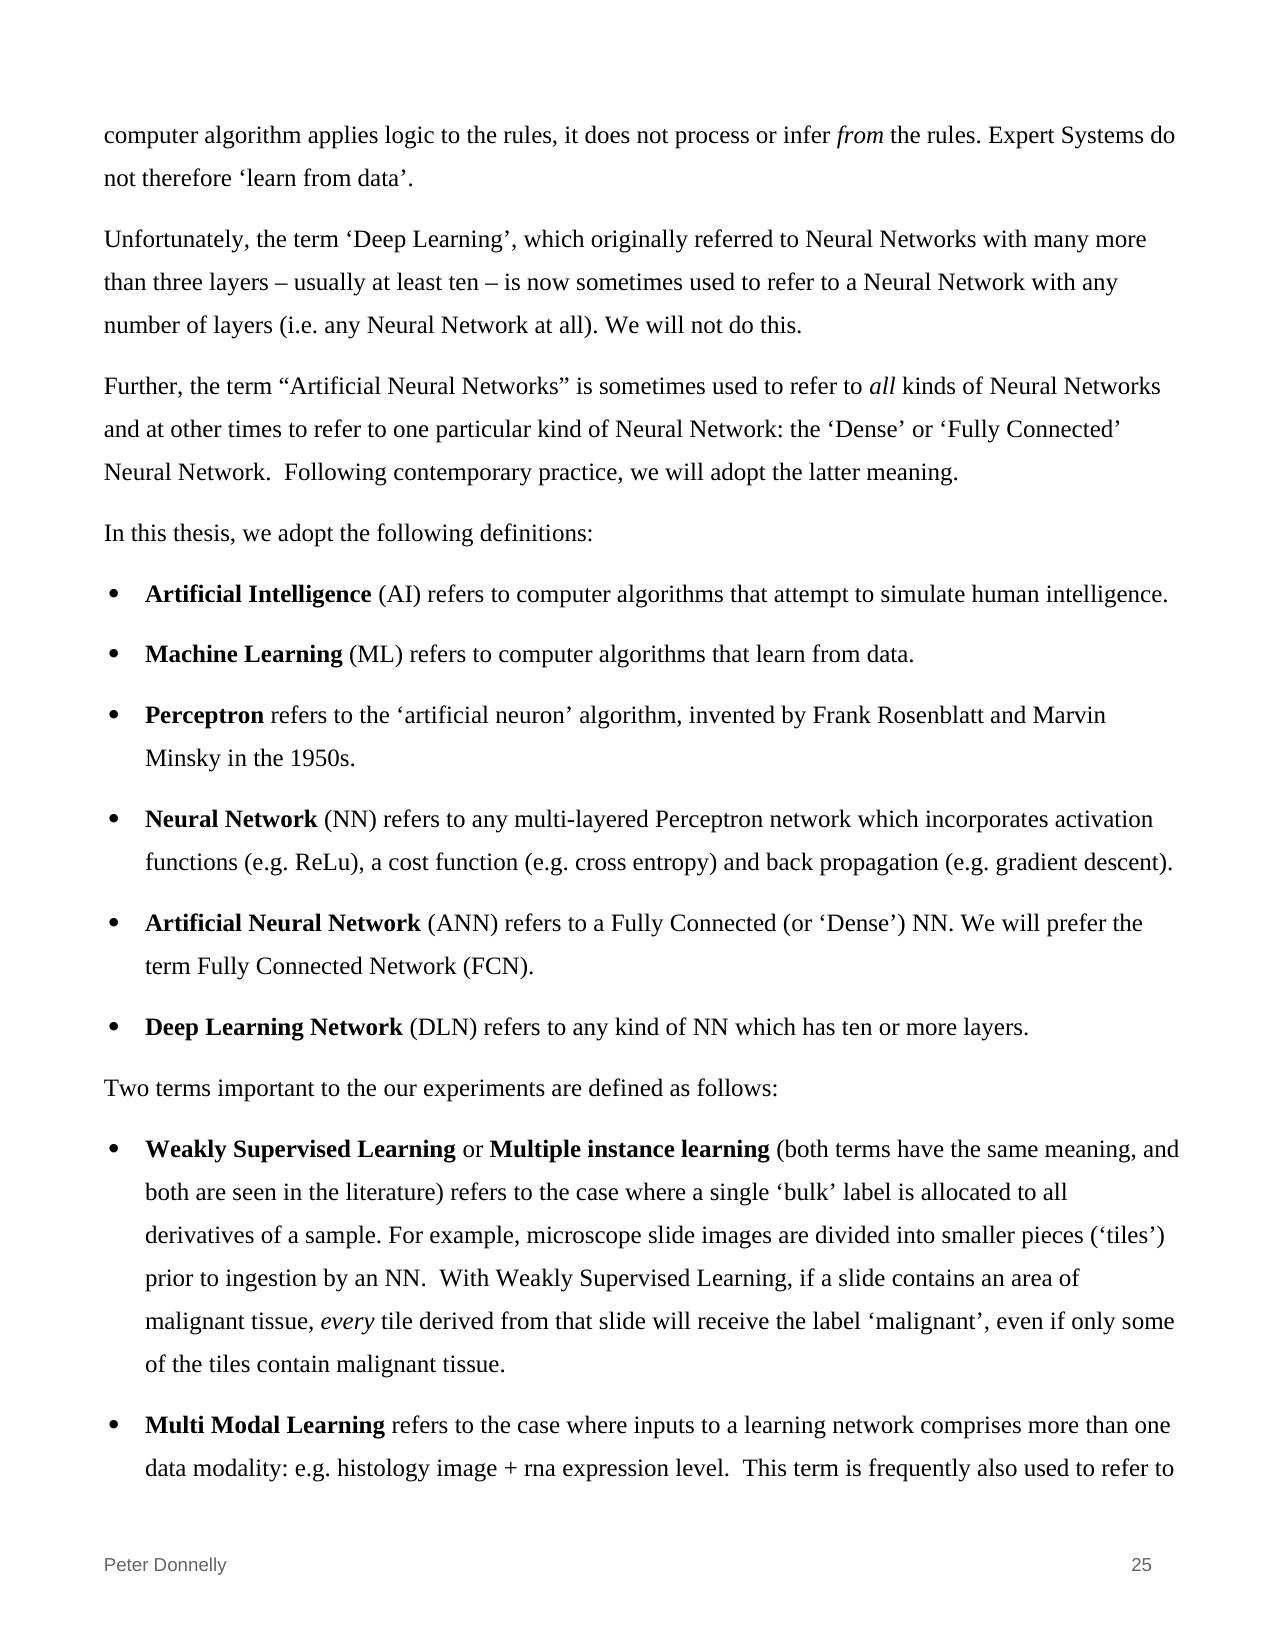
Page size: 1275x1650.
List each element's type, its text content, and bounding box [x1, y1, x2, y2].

list Weakly Supervised Learning or Multiple instance learning (both terms have the same meaning, and both are seen in the literature) refers to the case where a single ‘bulk’ label is allocated to all derivatives of a sample. For example, microscope slide images are divided into smaller pieces (‘tiles’) prior to ingestion by an NN. With Weakly Supervised Learning, if a slide contains an area of malignant tissue, every tile derived from that slide will receive the label ‘malignant’, even if only some of the tiles contain malignant tissue. [109, 1134, 1181, 1378]
text Further, the term “Artificial Neural Networks” is sometimes used to refer to all kinds of Neural Networks and at other times to refer to one particular kind of Neural Network: the ‘Dense’ or ‘Fully Connected’ Neural Network. Following contemporary practice, we will adopt the latter meaning. [103, 371, 1181, 486]
list Artificial Neural Network (ANN) refers to a Fully Connected (or ‘Dense’) NN. We will prefer the term Fully Connected Network (FCN). [109, 908, 1181, 980]
list Perceptron refers to the ‘artificial neuron’ algorithm, invented by Frank Rosenblatt and Marvin Minsky in the 1950s. [109, 700, 1181, 772]
list Multi Modal Learning refers to the case where inputs to a learning network comprises more than one data modality: e.g. histology image + rna expression level. This term is frequently also used to refer to [109, 1410, 1181, 1482]
text Unfortunately, the term ‘Deep Learning’, which originally referred to Neural Networks with many more than three layers – usually at least ten – is now sometimes used to refer to a Neural Network with any number of layers (i.e. any Neural Network at all). We will not do this. [103, 224, 1181, 339]
list Artificial Intelligence (AI) refers to computer algorithms that attempt to simulate human intelligence. [109, 579, 1181, 607]
text In this thesis, we adopt the following definitions: [103, 518, 1181, 547]
list Deep Learning Network (DLN) refers to any kind of NN which has ten or more layers. [109, 1012, 1181, 1041]
list Machine Learning (ML) refers to computer algorithms that learn from data. [109, 639, 1181, 668]
text Two terms important to the our experiments are defined as follows: [103, 1073, 1181, 1102]
text computer algorithm applies logic to the rules, it does not process or infer from the rules. Expert Systems do not therefore ‘learn from data’. [103, 120, 1181, 192]
list Neural Network (NN) refers to any multi-layered Perceptron network which incorporates activation functions (e.g. ReLu), a cost function (e.g. cross entropy) and back propagation (e.g. gradient descent). [109, 804, 1181, 876]
